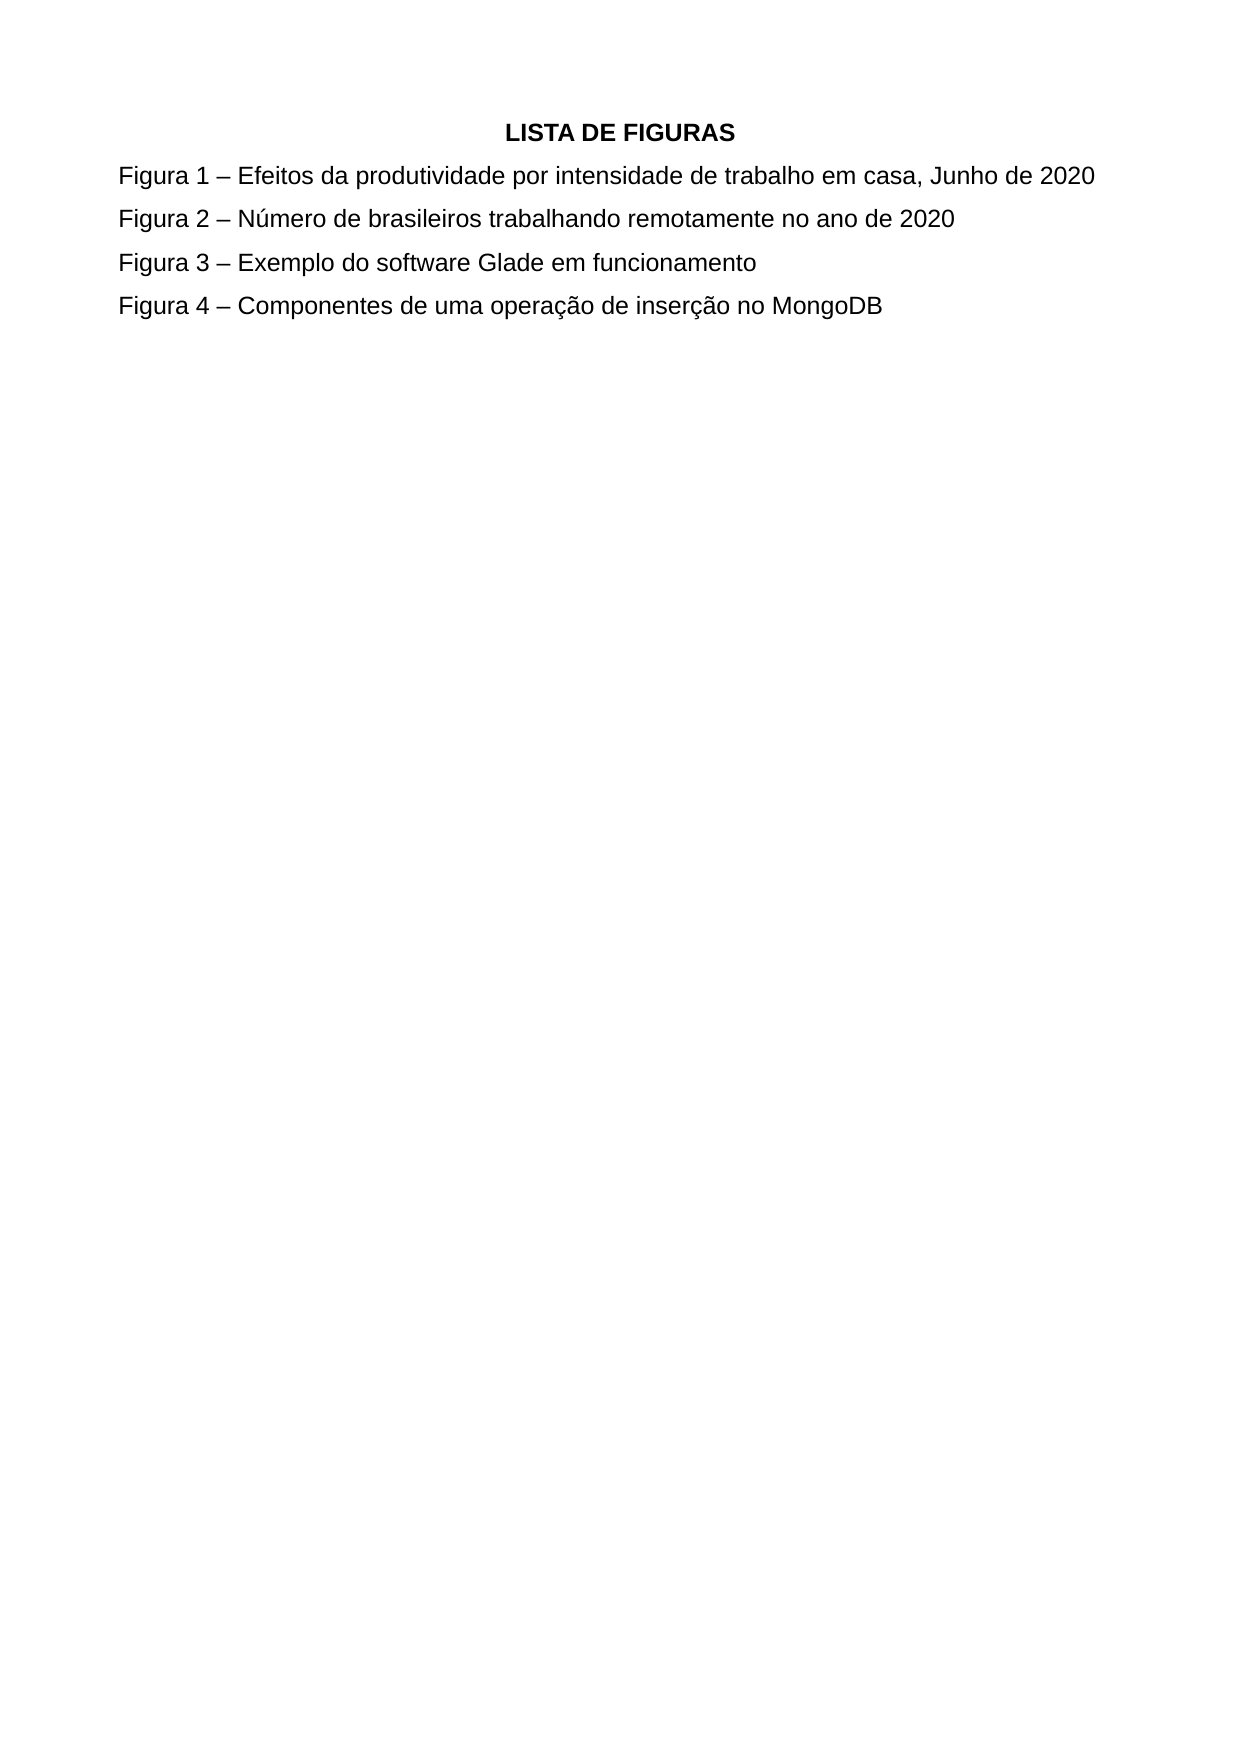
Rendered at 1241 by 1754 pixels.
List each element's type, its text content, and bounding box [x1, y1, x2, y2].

text Figura 3 – Exemplo do software Glade em funcionamento [118, 247, 1122, 276]
text Figura 1 – Efeitos da produtividade por intensidade de trabalho em casa, Junho de 2020 [118, 161, 1122, 190]
text LISTA DE FIGURAS [118, 118, 1122, 147]
text Figura 2 – Número de brasileiros trabalhando remotamente no ano de 2020 [118, 204, 1122, 233]
text Figura 4 – Componentes de uma operação de inserção no MongoDB [118, 291, 1122, 319]
